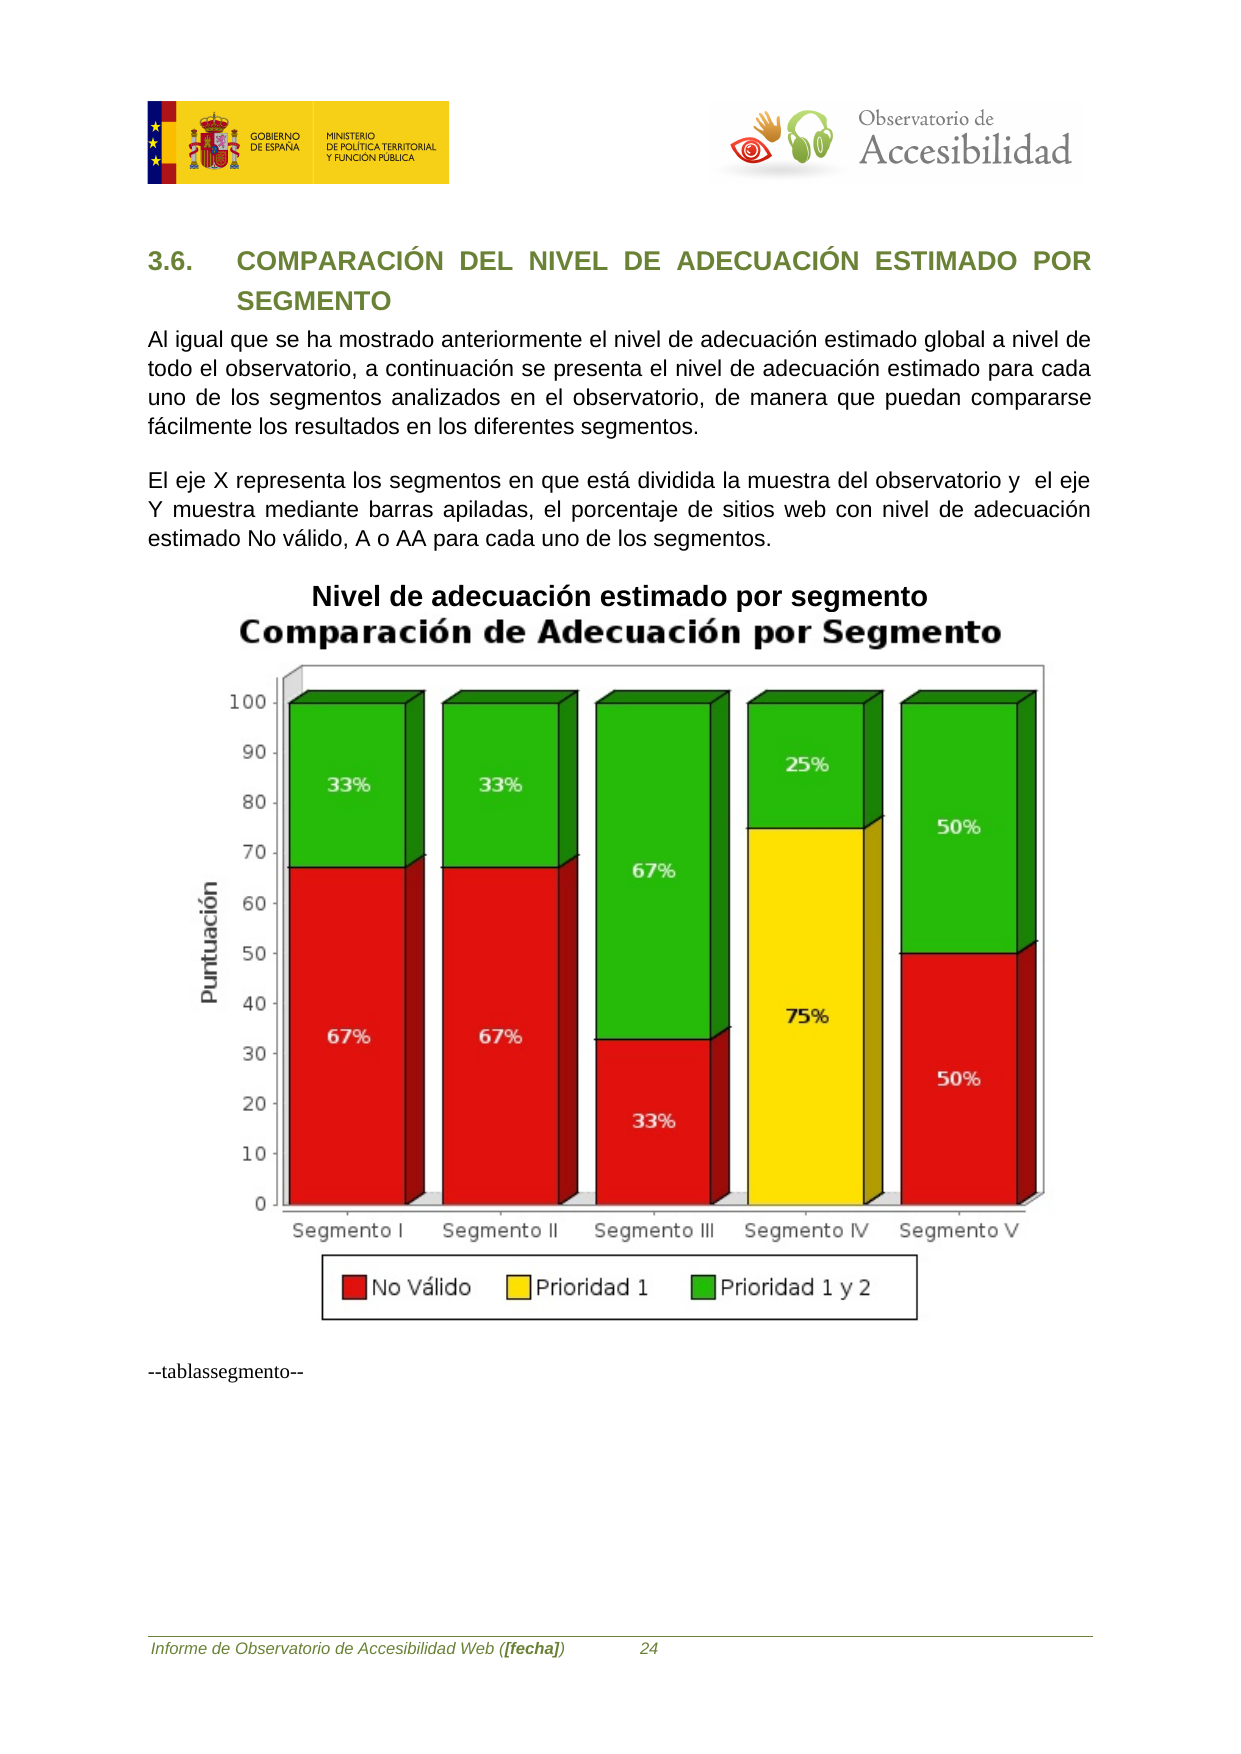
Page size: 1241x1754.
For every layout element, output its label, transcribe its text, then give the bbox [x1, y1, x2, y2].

text El eje X representa los segmentos en que está dividida la muestra del observatorio y el eje Y muestra mediante barras apiladas, el porcentaje de sitios web con nivel de adecuación estimado No válido, A o AA para cada uno de los segmentos. [148, 467, 1092, 551]
picture [710, 101, 1086, 184]
picture [147, 101, 450, 184]
text Al igual que se ha mostrado anteriormente el nivel de adecuación estimado global a nivel de todo el observatorio, a continuación se presenta el nivel de adecuación estimado para cada uno de los segmentos analizados en el observatorio, de manera que puedan compararse fácilmente los resultados en los diferentes segmentos. [148, 326, 1092, 439]
picture [178, 612, 1062, 1322]
text --tablassegmento-- [148, 1359, 1092, 1383]
subtitle Comparación del nivel de adecuación estimado por segmento [148, 245, 1092, 317]
text Nivel de adecuación estimado por segmento [148, 579, 1092, 612]
